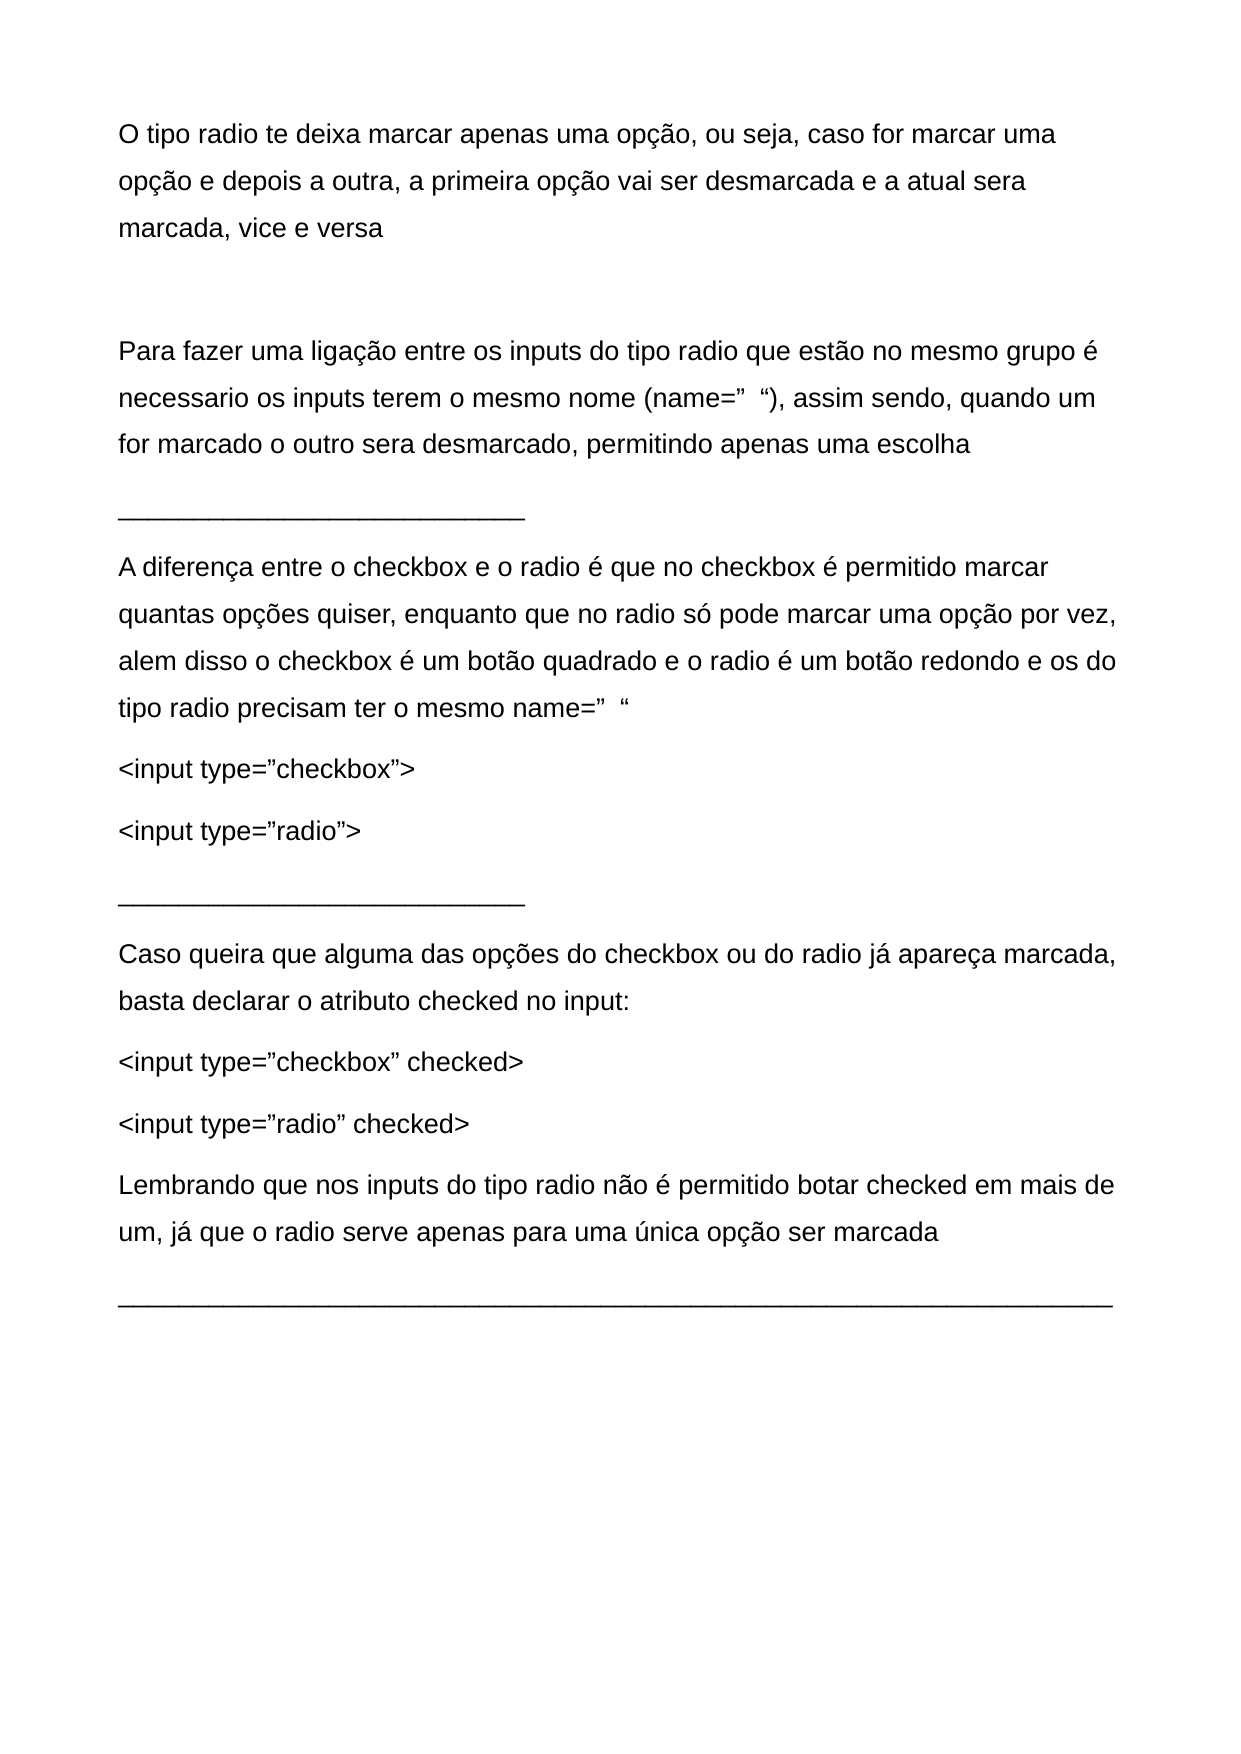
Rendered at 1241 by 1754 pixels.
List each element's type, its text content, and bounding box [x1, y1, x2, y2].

text ___________________________ [118, 876, 1122, 908]
text O tipo radio te deixa marcar apenas uma opção, ou seja, caso for marcar uma opção e depois a outra, a primeira opção vai ser desmarcada e a atual sera marcada, vice e versa [118, 118, 1122, 243]
text Para fazer uma ligação entre os inputs do tipo radio que estão no mesmo grupo é necessario os inputs terem o mesmo nome (name=” “), assim sendo, quando um for marcado o outro sera desmarcado, permitindo apenas uma escolha [118, 335, 1122, 460]
text ___________________________ [118, 490, 1122, 521]
text A diferença entre o checkbox e o radio é que no checkbox é permitido marcar quantas opções quiser, enquanto que no radio só pode marcar uma opção por vez, alem disso o checkbox é um botão quadrado e o radio é um botão redondo e os do tipo radio precisam ter o mesmo name=” “ [118, 551, 1122, 723]
text <input type=”checkbox”> [118, 753, 1122, 785]
text <input type=”checkbox” checked> [118, 1046, 1122, 1077]
text Lembrando que nos inputs do tipo radio não é permitido botar checked em mais de um, já que o radio serve apenas para uma única opção ser marcada [118, 1169, 1122, 1247]
text Caso queira que alguma das opções do checkbox ou do radio já apareça marcada, basta declarar o atributo checked no input: [118, 938, 1122, 1016]
text <input type=”radio” checked> [118, 1108, 1122, 1139]
text <input type=”radio”> [118, 815, 1122, 846]
text __________________________________________________________________ [118, 1277, 1122, 1309]
